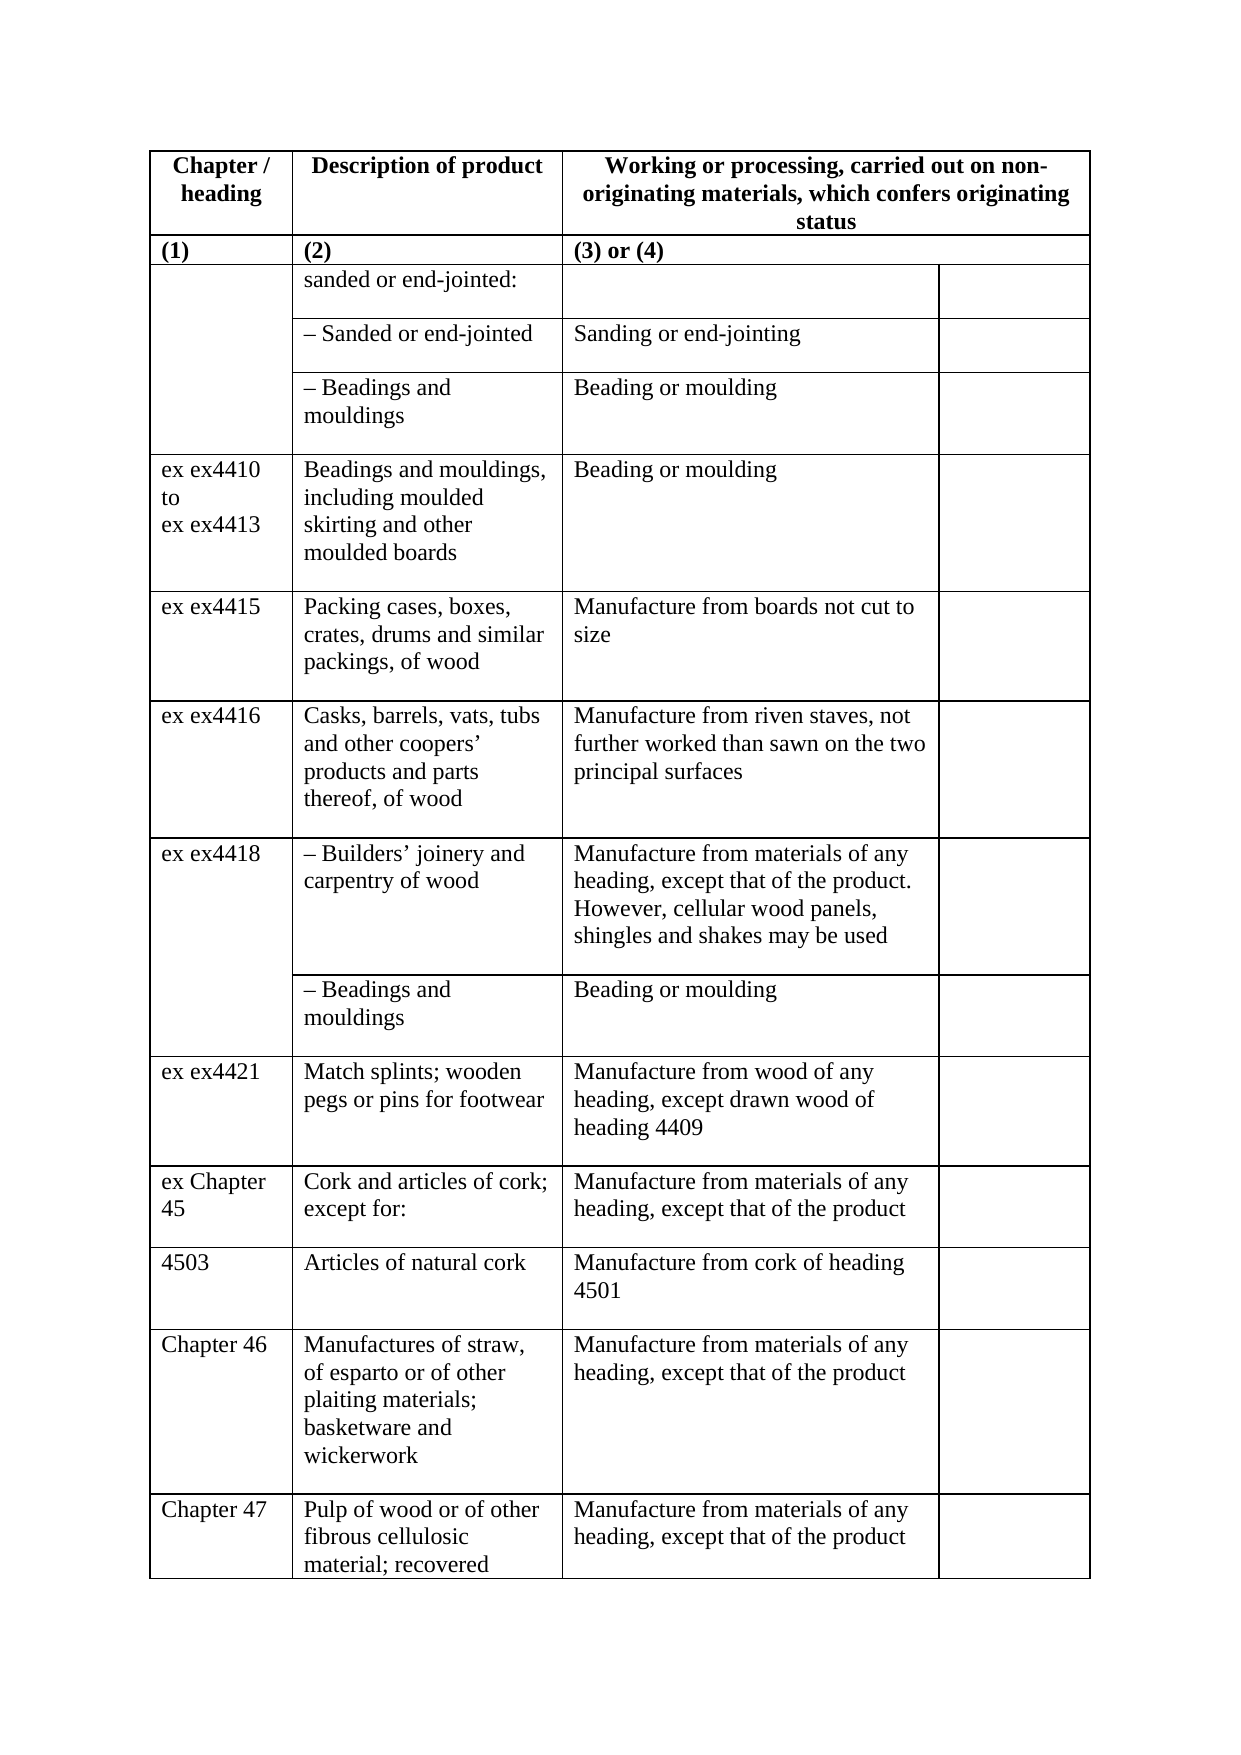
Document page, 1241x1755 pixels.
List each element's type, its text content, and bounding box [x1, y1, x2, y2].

table_cell Articles of natural cork [293, 1248, 562, 1329]
table_cell – Beadings and mouldings [293, 976, 562, 1056]
table_cell Match splints; wooden pegs or pins for footwear [293, 1057, 562, 1165]
table_header Chapter / heading [151, 152, 292, 234]
table_cell [940, 265, 1089, 318]
table_cell [940, 839, 1089, 974]
table_cell [940, 976, 1089, 1056]
table_cell [563, 265, 938, 318]
table_cell [151, 372, 292, 454]
table_cell Casks, barrels, vats, tubs and other coopers’ products and parts thereof, of wood [293, 702, 562, 837]
table_cell [940, 1057, 1089, 1165]
table_cell Manufactures of straw, of esparto or of other plaiting materials; basketware and wickerwork [293, 1330, 562, 1493]
table_cell [940, 319, 1089, 372]
table_cell Manufacture from materials of any heading, except that of the product [563, 1167, 938, 1247]
table_cell Beading or moulding [563, 455, 938, 591]
table_header Description of product [293, 152, 562, 234]
table_cell Beading or moulding [563, 373, 938, 454]
table_cell ex ex4421 [151, 1057, 292, 1165]
table_cell Packing cases, boxes, crates, drums and similar packings, of wood [293, 592, 562, 700]
table_cell Sanding or end-jointing [563, 319, 938, 372]
table_cell [940, 1167, 1089, 1247]
table_cell Manufacture from cork of heading 4501 [563, 1248, 938, 1329]
table_cell Pulp of wood or of other fibrous cellulosic material; recovered [293, 1495, 562, 1578]
table_cell sanded or end-jointed: [293, 265, 562, 318]
table_cell Manufacture from riven staves, not further worked than sawn on the two principal surfaces [563, 702, 938, 837]
table_cell ex Chapter 45 [151, 1167, 292, 1247]
table_header Working or processing, carried out on non-originating materials, which confers originating status [563, 152, 1089, 234]
table_cell [940, 702, 1089, 837]
table_cell [940, 592, 1089, 700]
table_cell – Beadings and mouldings [293, 373, 562, 454]
table_cell ex ex4410 to ex ex4413 [151, 455, 292, 591]
table_cell [940, 1330, 1089, 1493]
table_cell [940, 1248, 1089, 1329]
table_cell Chapter 46 [151, 1330, 292, 1493]
table_cell Beading or moulding [563, 976, 938, 1056]
table_cell [940, 373, 1089, 454]
table_cell (1) [151, 236, 292, 263]
table_cell Manufacture from materials of any heading, except that of the product [563, 1330, 938, 1493]
table_cell Manufacture from boards not cut to size [563, 592, 938, 700]
table_cell [151, 974, 292, 1056]
table_cell Chapter 47 [151, 1495, 292, 1578]
table_cell Beadings and mouldings, including moulded skirting and other moulded boards [293, 455, 562, 591]
table_cell Manufacture from wood of any heading, except drawn wood of heading 4409 [563, 1057, 938, 1165]
table_cell – Sanded or end-jointed [293, 319, 562, 372]
table_cell ex ex4415 [151, 592, 292, 700]
table_cell ex ex4418 [151, 839, 292, 974]
table_cell (3) or (4) [563, 236, 1089, 263]
table_cell [151, 265, 292, 318]
table_cell [940, 455, 1089, 591]
table_cell ex ex4416 [151, 702, 292, 837]
table_cell 4503 [151, 1248, 292, 1329]
table_cell (2) [293, 236, 562, 263]
table_cell [151, 318, 292, 372]
table_cell Cork and articles of cork; except for: [293, 1167, 562, 1247]
table_cell Manufacture from materials of any heading, except that of the product. However, cellular wood panels, shingles and shakes may be used [563, 839, 938, 974]
table_cell – Builders’ joinery and carpentry of wood [293, 839, 562, 974]
table_cell [940, 1495, 1089, 1578]
table_cell Manufacture from materials of any heading, except that of the product [563, 1495, 938, 1578]
